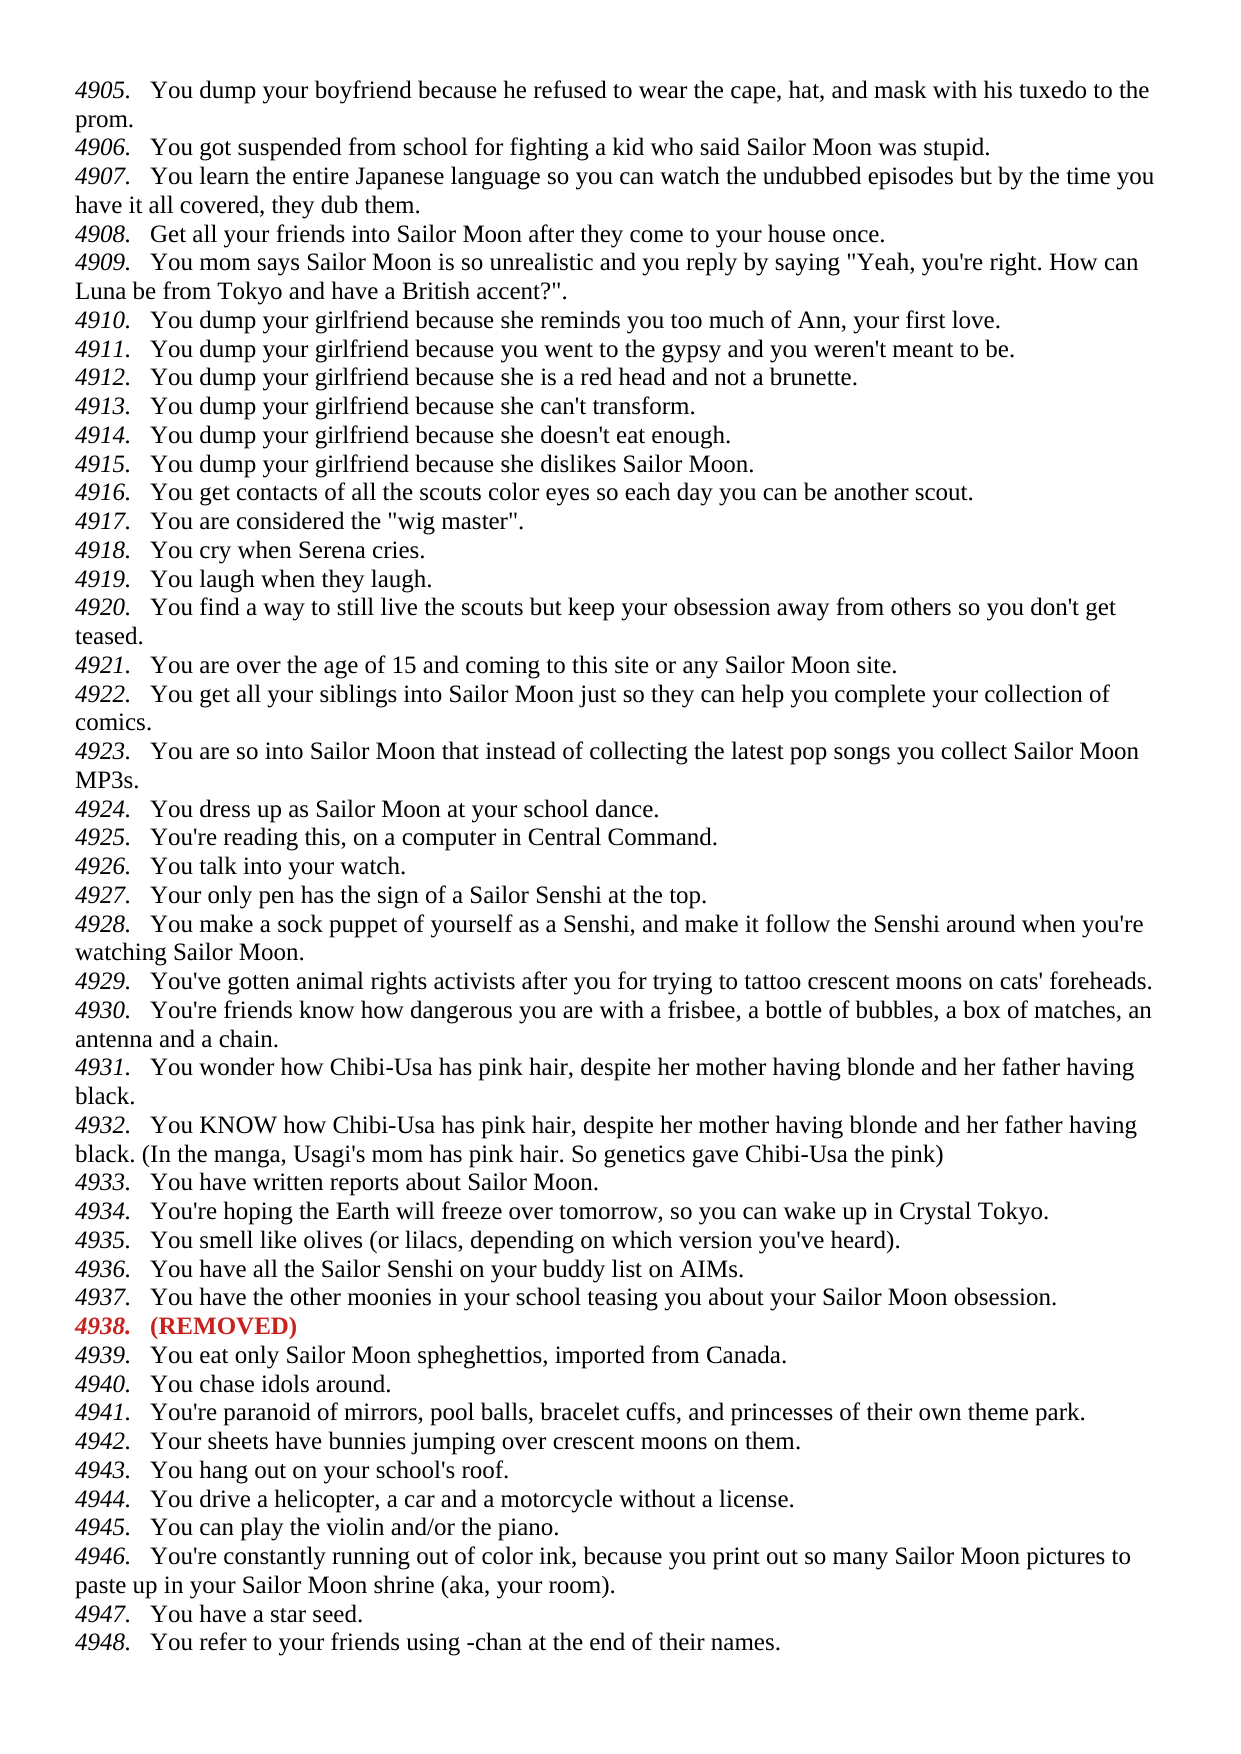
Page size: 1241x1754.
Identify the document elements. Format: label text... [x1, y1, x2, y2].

list You talk into your watch. [75, 851, 1165, 880]
list You dump your girlfriend because you went to the gypsy and you weren't meant to be. [75, 334, 1165, 362]
list You're paranoid of mirrors, pool balls, bracelet cuffs, and princesses of their own theme park. [75, 1397, 1165, 1426]
list You refer to your friends using -chan at the end of their names. [75, 1627, 1165, 1656]
list You dump your girlfriend because she dislikes Sailor Moon. [75, 449, 1165, 477]
list You chase idols around. [75, 1369, 1165, 1397]
list You can play the violin and/or the piano. [75, 1512, 1165, 1541]
list You are considered the "wig master". [75, 506, 1165, 535]
list You mom says Sailor Moon is so unrealistic and you reply by saying "Yeah, you're right. How can Luna be from Tokyo and have a British accent?". [75, 247, 1165, 305]
list You are over the age of 15 and coming to this site or any Sailor Moon site. [75, 650, 1165, 679]
list You drive a helicopter, a car and a motorcycle without a license. [75, 1484, 1165, 1512]
list You got suspended from school for fighting a kid who said Sailor Moon was stupid. [75, 132, 1165, 161]
list You're friends know how dangerous you are with a frisbee, a bottle of bubbles, a box of matches, an antenna and a chain. [75, 995, 1165, 1052]
list You dump your girlfriend because she can't transform. [75, 391, 1165, 420]
list You're reading this, on a computer in Central Command. [75, 822, 1165, 851]
list You cry when Serena cries. [75, 535, 1165, 564]
list You dump your girlfriend because she reminds you too much of Ann, your first love. [75, 305, 1165, 334]
list You have the other moonies in your school teasing you about your Sailor Moon obsession. [75, 1282, 1165, 1311]
list You're hoping the Earth will freeze over tomorrow, so you can wake up in Crystal Tokyo. [75, 1196, 1165, 1225]
list You get contacts of all the scouts color eyes so each day you can be another scout. [75, 477, 1165, 506]
list You KNOW how Chibi-Usa has pink hair, despite her mother having blonde and her father having black. (In the manga, Usagi's mom has pink hair. So genetics gave Chibi-Usa the pink) [75, 1110, 1165, 1167]
list You dump your girlfriend because she doesn't eat enough. [75, 420, 1165, 449]
list You smell like olives (or lilacs, depending on which version you've heard). [75, 1225, 1165, 1254]
list You're constantly running out of color ink, because you print out so many Sailor Moon pictures to paste up in your Sailor Moon shrine (aka, your room). [75, 1541, 1165, 1599]
list (REMOVED) [75, 1311, 1165, 1340]
list You dress up as Sailor Moon at your school dance. [75, 794, 1165, 822]
list You are so into Sailor Moon that instead of collecting the latest pop songs you collect Sailor Moon MP3s. [75, 736, 1165, 794]
list You hang out on your school's roof. [75, 1455, 1165, 1484]
list You make a sock puppet of yourself as a Senshi, and make it follow the Senshi around when you're watching Sailor Moon. [75, 909, 1165, 966]
list You find a way to still live the scouts but keep your obsession away from others so you don't get teased. [75, 592, 1165, 650]
list You have all the Sailor Senshi on your buddy list on AIMs. [75, 1254, 1165, 1282]
list You get all your siblings into Sailor Moon just so they can help you complete your collection of comics. [75, 679, 1165, 736]
list Get all your friends into Sailor Moon after they come to your house once. [75, 219, 1165, 247]
list Your sheets have bunnies jumping over crescent moons on them. [75, 1426, 1165, 1455]
list You laugh when they laugh. [75, 564, 1165, 592]
list You wonder how Chibi-Usa has pink hair, despite her mother having blonde and her father having black. [75, 1052, 1165, 1110]
list You've gotten animal rights activists after you for trying to tattoo crescent moons on cats' foreheads. [75, 966, 1165, 995]
list You dump your girlfriend because she is a red head and not a brunette. [75, 362, 1165, 391]
list You dump your boyfriend because he refused to wear the cape, hat, and mask with his tuxedo to the prom. [75, 75, 1165, 132]
list You learn the entire Japanese language so you can watch the undubbed episodes but by the time you have it all covered, they dub them. [75, 161, 1165, 219]
list You have written reports about Sailor Moon. [75, 1167, 1165, 1196]
list You have a star seed. [75, 1599, 1165, 1627]
list Your only pen has the sign of a Sailor Senshi at the top. [75, 880, 1165, 909]
list You eat only Sailor Moon spheghettios, imported from Canada. [75, 1340, 1165, 1369]
